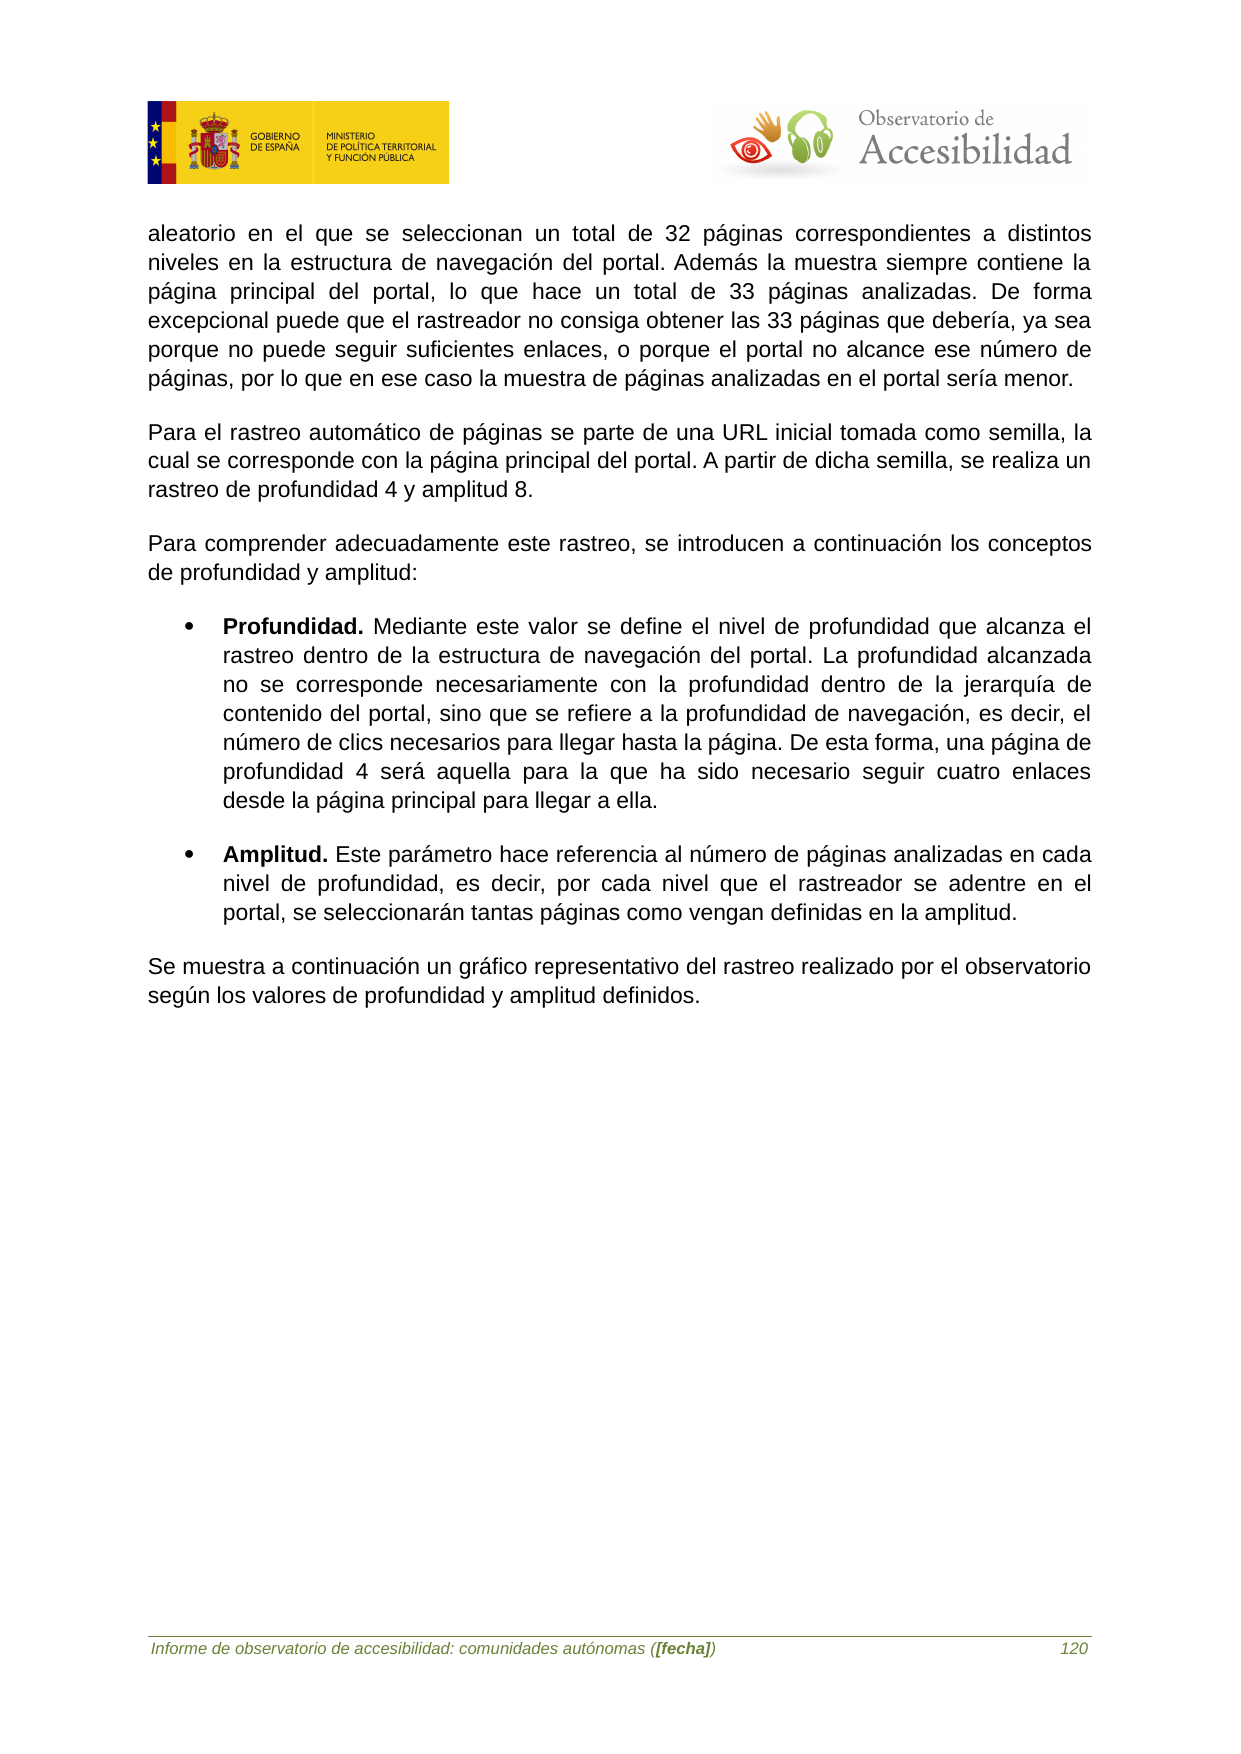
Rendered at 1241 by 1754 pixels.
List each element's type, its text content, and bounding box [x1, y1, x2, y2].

text Para el rastreo automático de páginas se parte de una URL inicial tomada como semilla, la cual se corresponde con la página principal del portal. A partir de dicha semilla, se realiza un rastreo de profundidad 4 y amplitud 8. [148, 418, 1092, 503]
picture [147, 101, 450, 184]
list Amplitud. Este parámetro hace referencia al número de páginas analizadas en cada nivel de profundidad, es decir, por cada nivel que el rastreador se adentre en el portal, se seleccionarán tantas páginas como vengan definidas en la amplitud. [185, 841, 1092, 925]
text Para comprender adecuadamente este rastreo, se introducen a continuación los conceptos de profundidad y amplitud: [148, 530, 1092, 586]
text Se muestra a continuación un gráfico representativo del rastreo realizado por el observatorio según los valores de profundidad y amplitud definidos. [148, 953, 1092, 1008]
picture [710, 101, 1086, 184]
text aleatorio en el que se seleccionan un total de 32 páginas correspondientes a distintos niveles en la estructura de navegación del portal. Además la muestra siempre contiene la página principal del portal, lo que hace un total de 33 páginas analizadas. De forma excepcional puede que el rastreador no consiga obtener las 33 páginas que debería, ya sea porque no puede seguir suficientes enlaces, o porque el portal no alcance ese número de páginas, por lo que en ese caso la muestra de páginas analizadas en el portal sería menor. [148, 220, 1092, 391]
list Profundidad. Mediante este valor se define el nivel de profundidad que alcanza el rastreo dentro de la estructura de navegación del portal. La profundidad alcanzada no se corresponde necesariamente con la profundidad dentro de la jerarquía de contenido del portal, sino que se refiere a la profundidad de navegación, es decir, el número de clics necesarios para llegar hasta la página. De esta forma, una página de profundidad 4 será aquella para la que ha sido necesario seguir cuatro enlaces desde la página principal para llegar a ella. [185, 613, 1092, 813]
